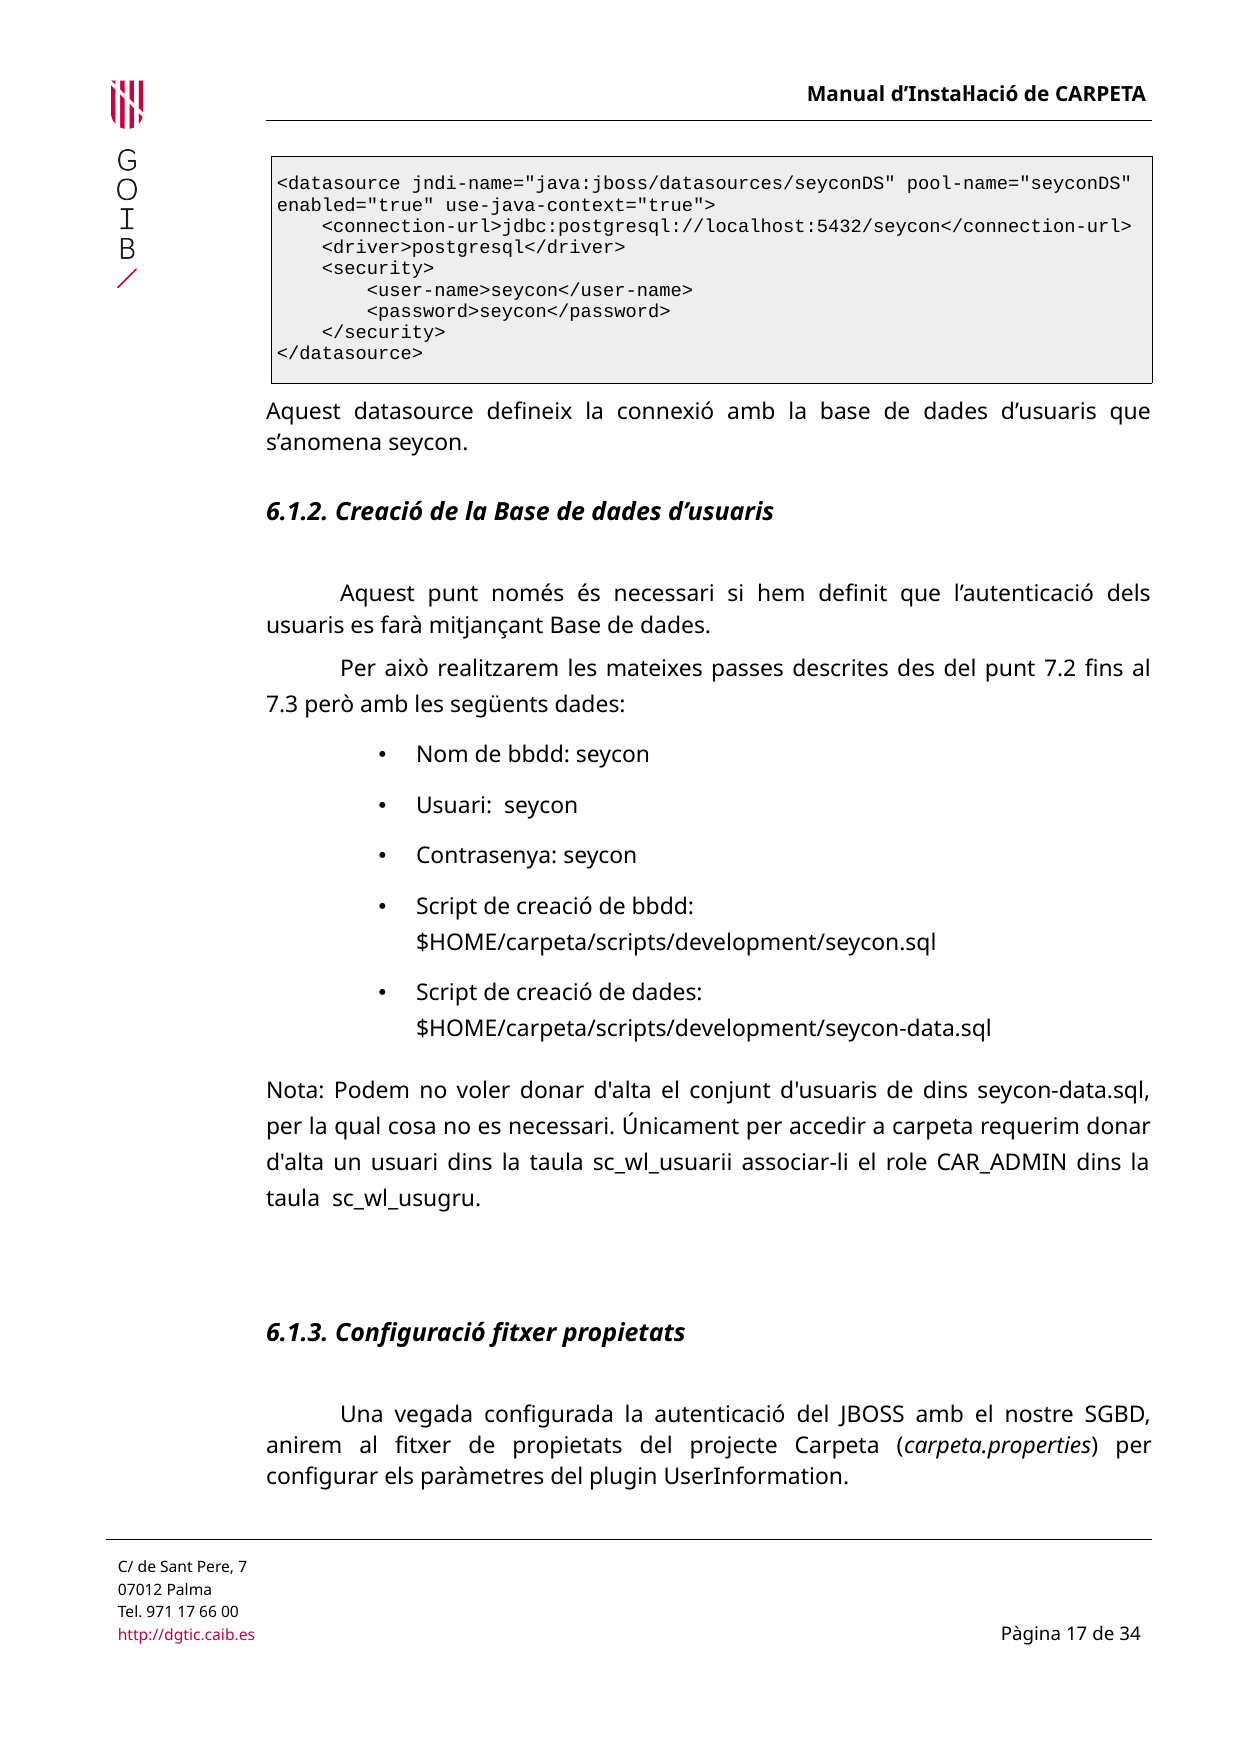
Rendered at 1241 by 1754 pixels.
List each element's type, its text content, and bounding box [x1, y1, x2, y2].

list Script de creació de dades: $HOME/carpeta/scripts/development/seycon-data.sql [378, 976, 1152, 1043]
text Aquest datasource defineix la connexió amb la base de dades d’usuaris que s’anomena seycon. [266, 395, 1152, 457]
list Nom de bbdd: seycon [378, 738, 1152, 769]
picture [82, 57, 172, 319]
list Script de creació de bbdd: $HOME/carpeta/scripts/development/seycon.sql [378, 889, 1152, 957]
subtitle Creació de la Base de dades d’usuaris [266, 494, 1152, 528]
table_header <datasource jndi-name="java:jboss/datasources/seyconDS" pool-name="seyconDS" enabled="true" use-java-context="true"> <connection-url>jdbc:postgresql://localhost:5432/seycon</connection-url> <driver>postgresql</driver> <security> <user-name>seycon</user-name> <password>seycon</password> </security> </datasource> [272, 157, 1152, 383]
list Usuari: seycon [378, 788, 1152, 820]
text Una vegada configurada la autenticació del JBOSS amb el nostre SGBD, anirem al fitxer de propietats del projecte Carpeta (carpeta.properties) per configurar els paràmetres del plugin UserInformation. [266, 1398, 1152, 1491]
text Aquest punt només és necessari si hem definit que l’autenticació dels usuaris es farà mitjançant Base de dades. [266, 577, 1152, 640]
subtitle Configuració fitxer propietats [266, 1314, 1152, 1348]
text Per això realitzarem les mateixes passes descrites des del punt 7.2 fins al 7.3 però amb les següents dades: [266, 652, 1152, 719]
text Nota: Podem no voler donar d'alta el conjunt d'usuaris de dins seycon-data.sql, per la qual cosa no es necessari. Únicament per accedir a carpeta requerim donar d'alta un usuari dins la taula sc_wl_usuarii associar-li el role CAR_ADMIN dins la taula sc_wl_usugru. [266, 1074, 1152, 1213]
list Contrasenya: seycon [378, 839, 1152, 870]
